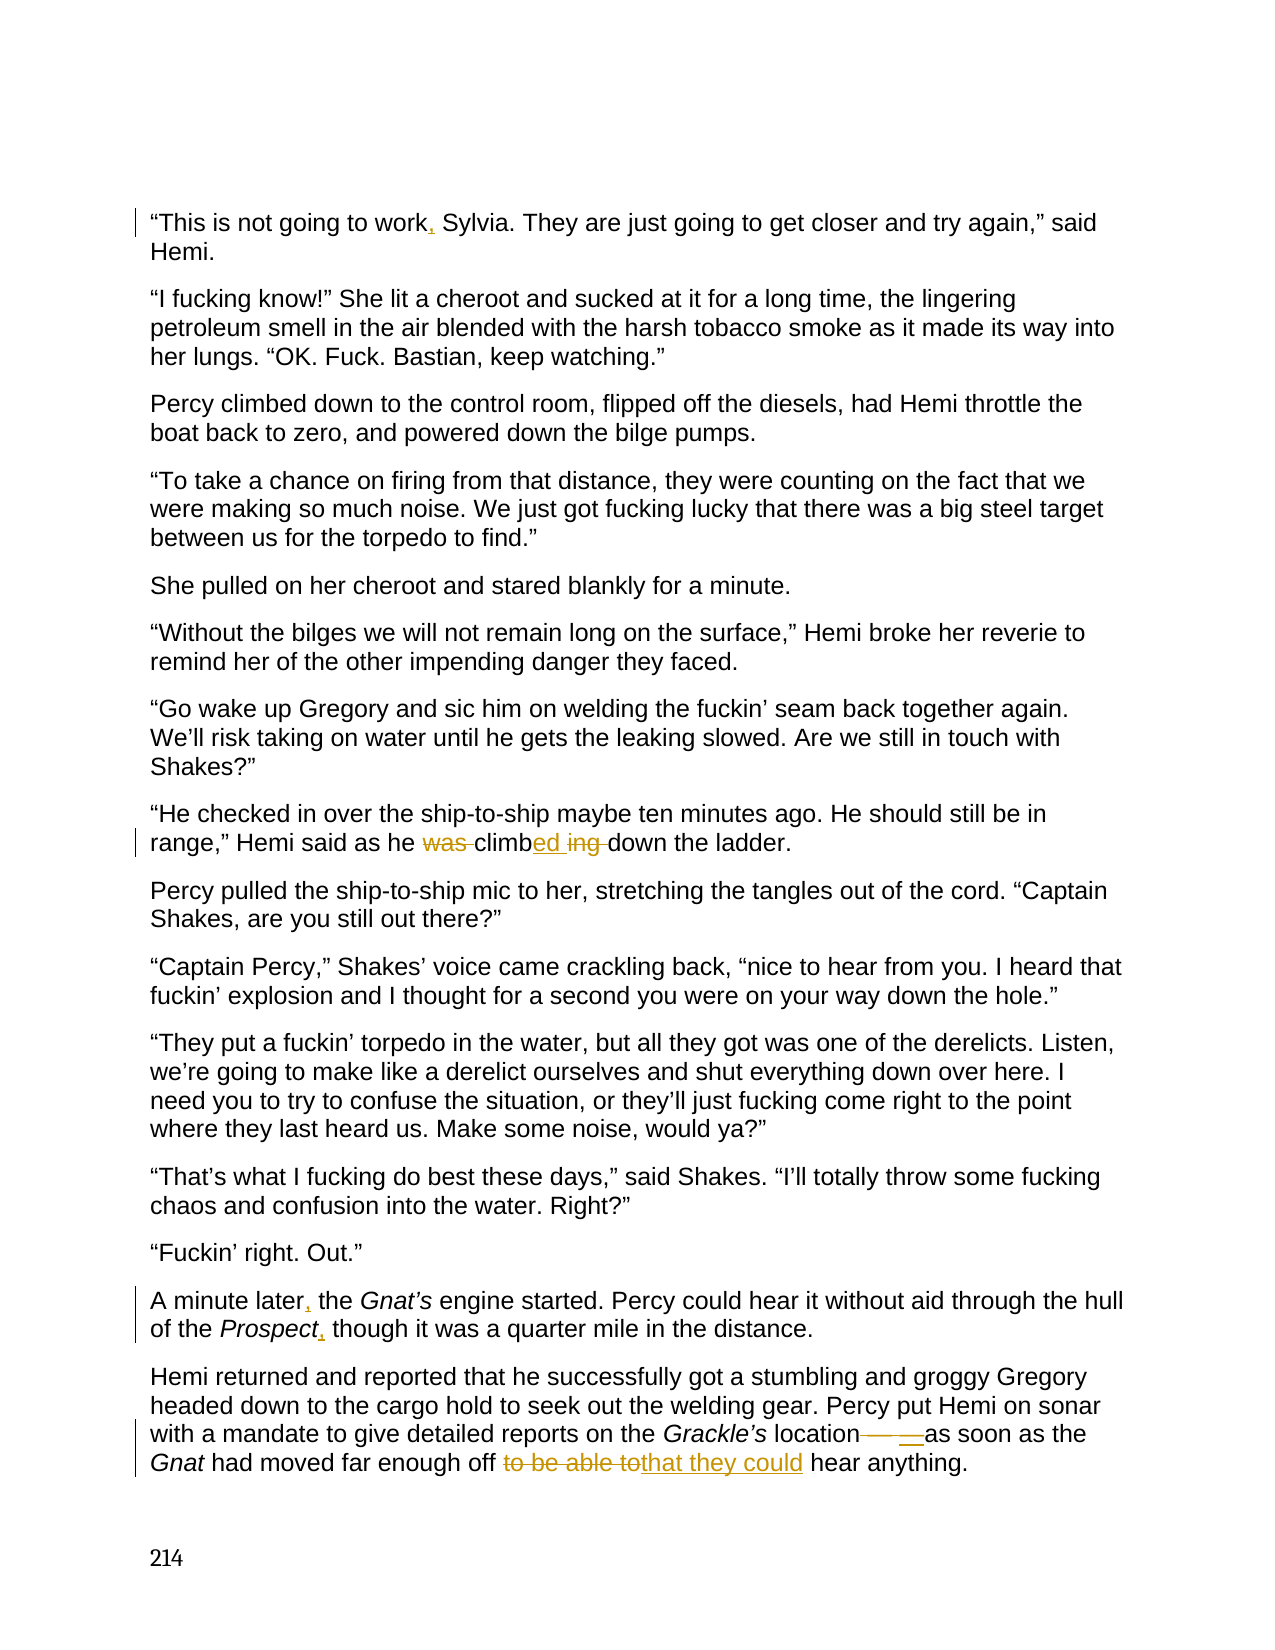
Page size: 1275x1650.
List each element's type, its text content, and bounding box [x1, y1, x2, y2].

text Percy pulled the ship-to-ship mic to her, stretching the tangles out of the cord. “Captain Shakes, are you still out there?” [150, 876, 1125, 933]
text “He checked in over the ship-to-ship maybe ten minutes ago. He should still be in range,” Hemi said as he climbed down the ladder. [150, 799, 1125, 857]
text “Fuckin’ right. Out.” [150, 1238, 1125, 1267]
text “Go wake up Gregory and sic him on welding the fuckin’ seam back together again. We’ll risk taking on water until he gets the leaking slowed. Are we still in touch with Shakes?” [150, 694, 1125, 781]
text “To take a chance on firing from that distance, they were counting on the fact that we were making so much noise. We just got fucking lucky that there was a big steel target between us for the torpedo to find.” [150, 466, 1125, 552]
text “Without the bilges we will not remain long on the surface,” Hemi broke her reverie to remind her of the other impending danger they faced. [150, 618, 1125, 676]
text “I fucking know!” She lit a cheroot and sucked at it for a long time, the lingering petroleum smell in the air blended with the harsh tobacco smoke as it made its way into her lungs. “OK. Fuck. Bastian, keep watching.” [150, 284, 1125, 371]
text Hemi returned and reported that he successfully got a stumbling and groggy Gregory headed down to the cargo hold to seek out the welding gear. Percy put Hemi on sonar with a mandate to give detailed reports on the Grackle’s location—as soon as the Gnat had moved far enough off that they could hear anything. [150, 1362, 1125, 1477]
text “That’s what I fucking do best these days,” said Shakes. “I’ll totally throw some fucking chaos and confusion into the water. Right?” [150, 1162, 1125, 1219]
text “They put a fuckin’ torpedo in the water, but all they got was one of the derelicts. Listen, we’re going to make like a derelict ourselves and shut everything down over here. I need you to try to confuse the situation, or they’ll just fucking come right to the point where they last heard us. Make some noise, would ya?” [150, 1028, 1125, 1143]
text “Captain Percy,” Shakes’ voice came crackling back, “nice to hear from you. I heard that fuckin’ explosion and I thought for a second you were on your way down the hole.” [150, 952, 1125, 1009]
text “This is not going to work, Sylvia. They are just going to get closer and try again,” said Hemi. [150, 208, 1125, 266]
text She pulled on her cheroot and stared blankly for a minute. [150, 571, 1125, 599]
text Percy climbed down to the control room, flipped off the diesels, had Hemi throttle the boat back to zero, and powered down the bilge pumps. [150, 389, 1125, 447]
text A minute later, the Gnat’s engine started. Percy could hear it without aid through the hull of the Prospect, though it was a quarter mile in the distance. [150, 1286, 1125, 1343]
